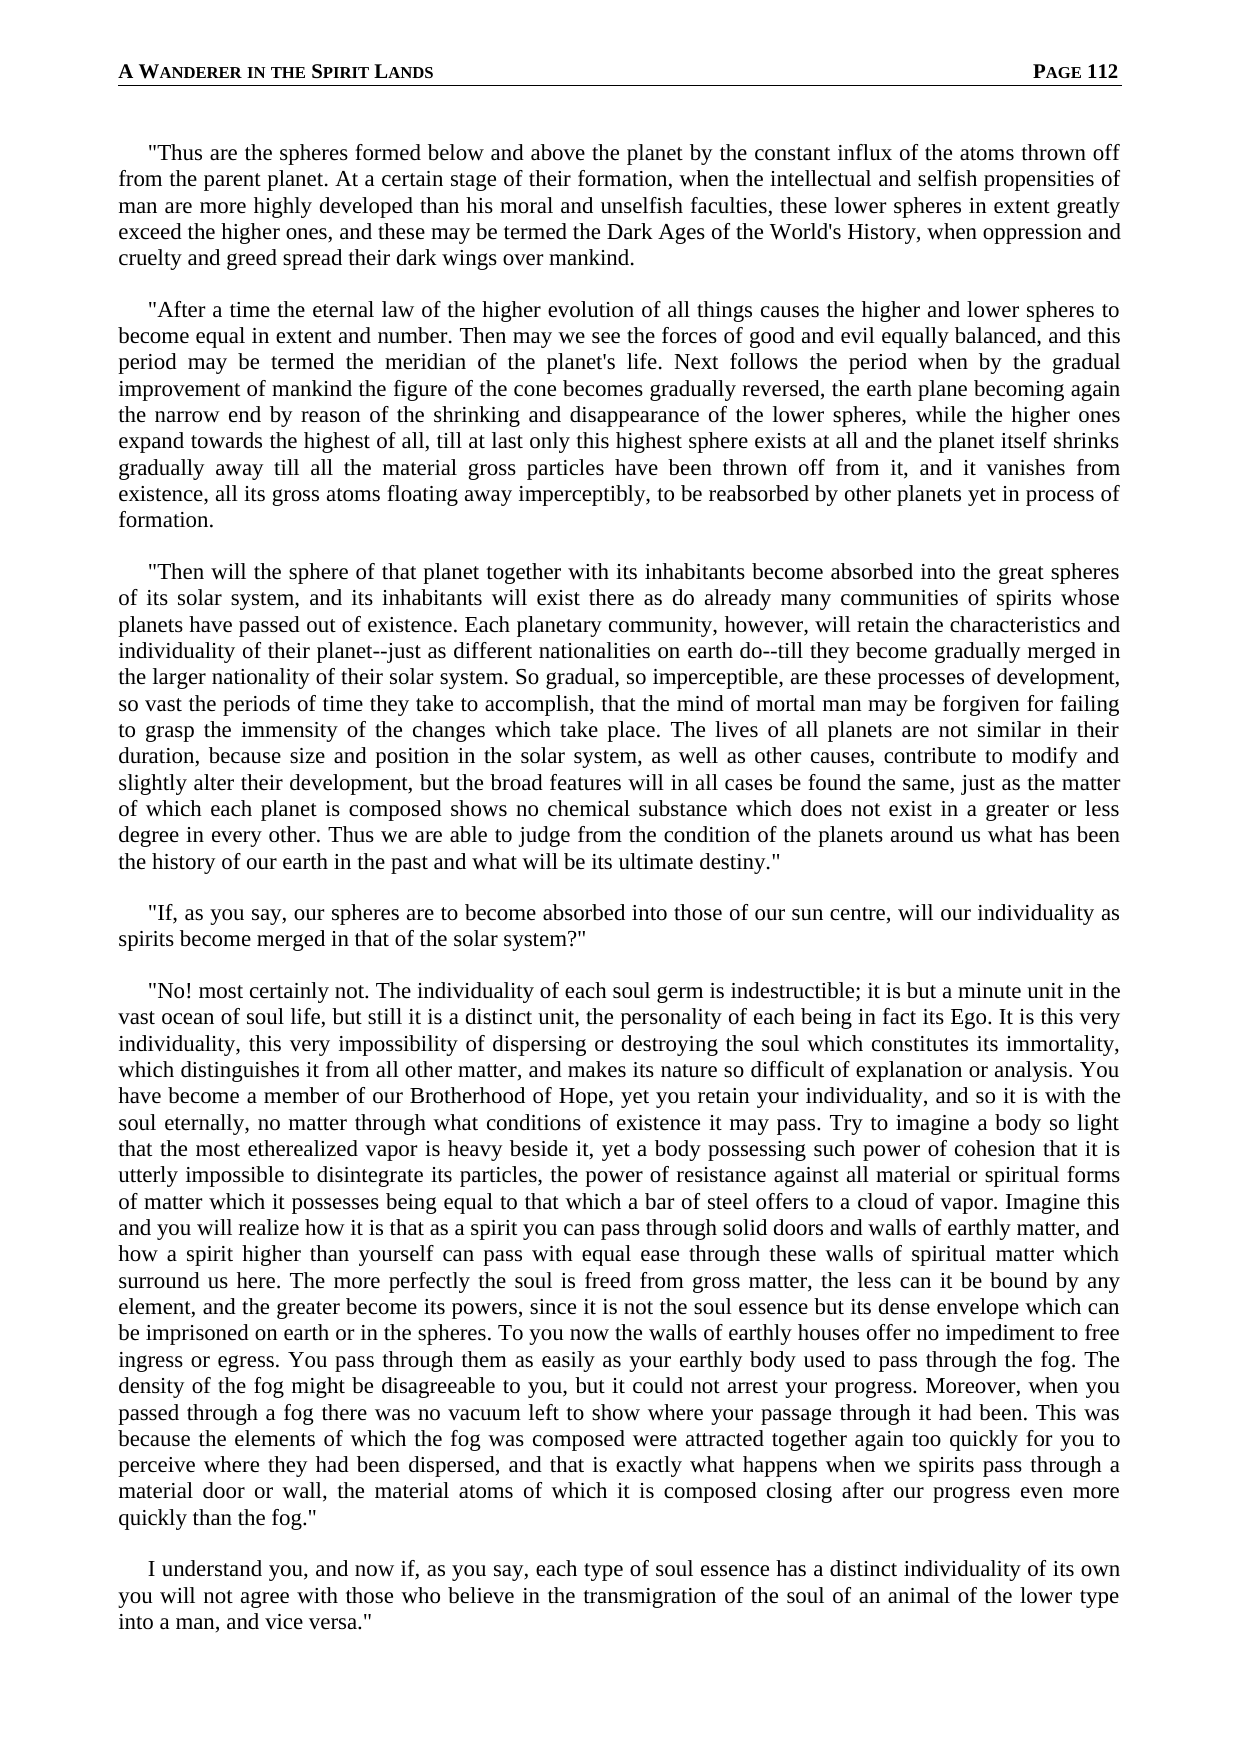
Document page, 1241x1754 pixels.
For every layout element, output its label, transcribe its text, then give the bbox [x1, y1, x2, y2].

text "Thus are the spheres formed below and above the planet by the constant influx of the atoms thrown off from the parent planet. At a certain stage of their formation, when the intellectual and selfish propensities of man are more highly developed than his moral and unselfish faculties, these lower spheres in extent greatly exceed the higher ones, and these may be termed the Dark Ages of the World's History, when oppression and cruelty and greed spread their dark wings over mankind. [118, 139, 1122, 271]
text "No! most certainly not. The individuality of each soul germ is indestructible; it is but a minute unit in the vast ocean of soul life, but still it is a distinct unit, the personality of each being in fact its Ego. It is this very individuality, this very impossibility of dispersing or destroying the soul which constitutes its immortality, which distinguishes it from all other matter, and makes its nature so difficult of explanation or analysis. You have become a member of our Brotherhood of Hope, yet you retain your individuality, and so it is with the soul eternally, no matter through what conditions of existence it may pass. Try to imagine a body so light that the most etherealized vapor is heavy beside it, yet a body possessing such power of cohesion that it is utterly impossible to disintegrate its particles, the power of resistance against all material or spiritual forms of matter which it possesses being equal to that which a bar of steel offers to a cloud of vapor. Imagine this and you will realize how it is that as a spirit you can pass through solid doors and walls of earthly matter, and how a spirit higher than yourself can pass with equal ease through these walls of spiritual matter which surround us here. The more perfectly the soul is freed from gross matter, the less can it be bound by any element, and the greater become its powers, since it is not the soul essence but its dense envelope which can be imprisoned on earth or in the spheres. To you now the walls of earthly houses offer no impediment to free ingress or egress. You pass through them as easily as your earthly body used to pass through the fog. The density of the fog might be disagreeable to you, but it could not arrest your progress. Moreover, when you passed through a fog there was no vacuum left to show where your passage through it had been. This was because the elements of which the fog was composed were attracted together again too quickly for you to perceive where they had been dispersed, and that is exactly what happens when we spirits pass through a material door or wall, the material atoms of which it is composed closing after our progress even more quickly than the fog." [118, 977, 1122, 1530]
text "After a time the eternal law of the higher evolution of all things causes the higher and lower spheres to become equal in extent and number. Then may we see the forces of good and evil equally balanced, and this period may be termed the meridian of the planet's life. Next follows the period when by the gradual improvement of mankind the figure of the cone becomes gradually reversed, the earth plane becoming again the narrow end by reason of the shrinking and disappearance of the lower spheres, while the higher ones expand towards the highest of all, till at last only this highest sphere exists at all and the planet itself shrinks gradually away till all the material gross particles have been thrown off from it, and it vanishes from existence, all its gross atoms floating away imperceptibly, to be reabsorbed by other planets yet in process of formation. [118, 296, 1122, 533]
text I understand you, and now if, as you say, each type of soul essence has a distinct individuality of its own you will not agree with those who believe in the transmigration of the soul of an animal of the lower type into a man, and vice versa." [118, 1555, 1122, 1634]
text "If, as you say, our spheres are to become absorbed into those of our sun centre, will our individuality as spirits become merged in that of the solar system?" [118, 899, 1122, 952]
text "Then will the sphere of that planet together with its inhabitants become absorbed into the great spheres of its solar system, and its inhabitants will exist there as do already many communities of spirits whose planets have passed out of existence. Each planetary community, however, will retain the characteristics and individuality of their planet--just as different nationalities on earth do--till they become gradually merged in the larger nationality of their solar system. So gradual, so imperceptible, are these processes of development, so vast the periods of time they take to accomplish, that the mind of mortal man may be forgiven for failing to grasp the immensity of the changes which take place. The lives of all planets are not similar in their duration, because size and position in the solar system, as well as other causes, contribute to modify and slightly alter their development, but the broad features will in all cases be found the same, just as the matter of which each planet is composed shows no chemical substance which does not exist in a greater or less degree in every other. Thus we are able to judge from the condition of the planets around us what has been the history of our earth in the past and what will be its ultimate destiny." [118, 558, 1122, 874]
